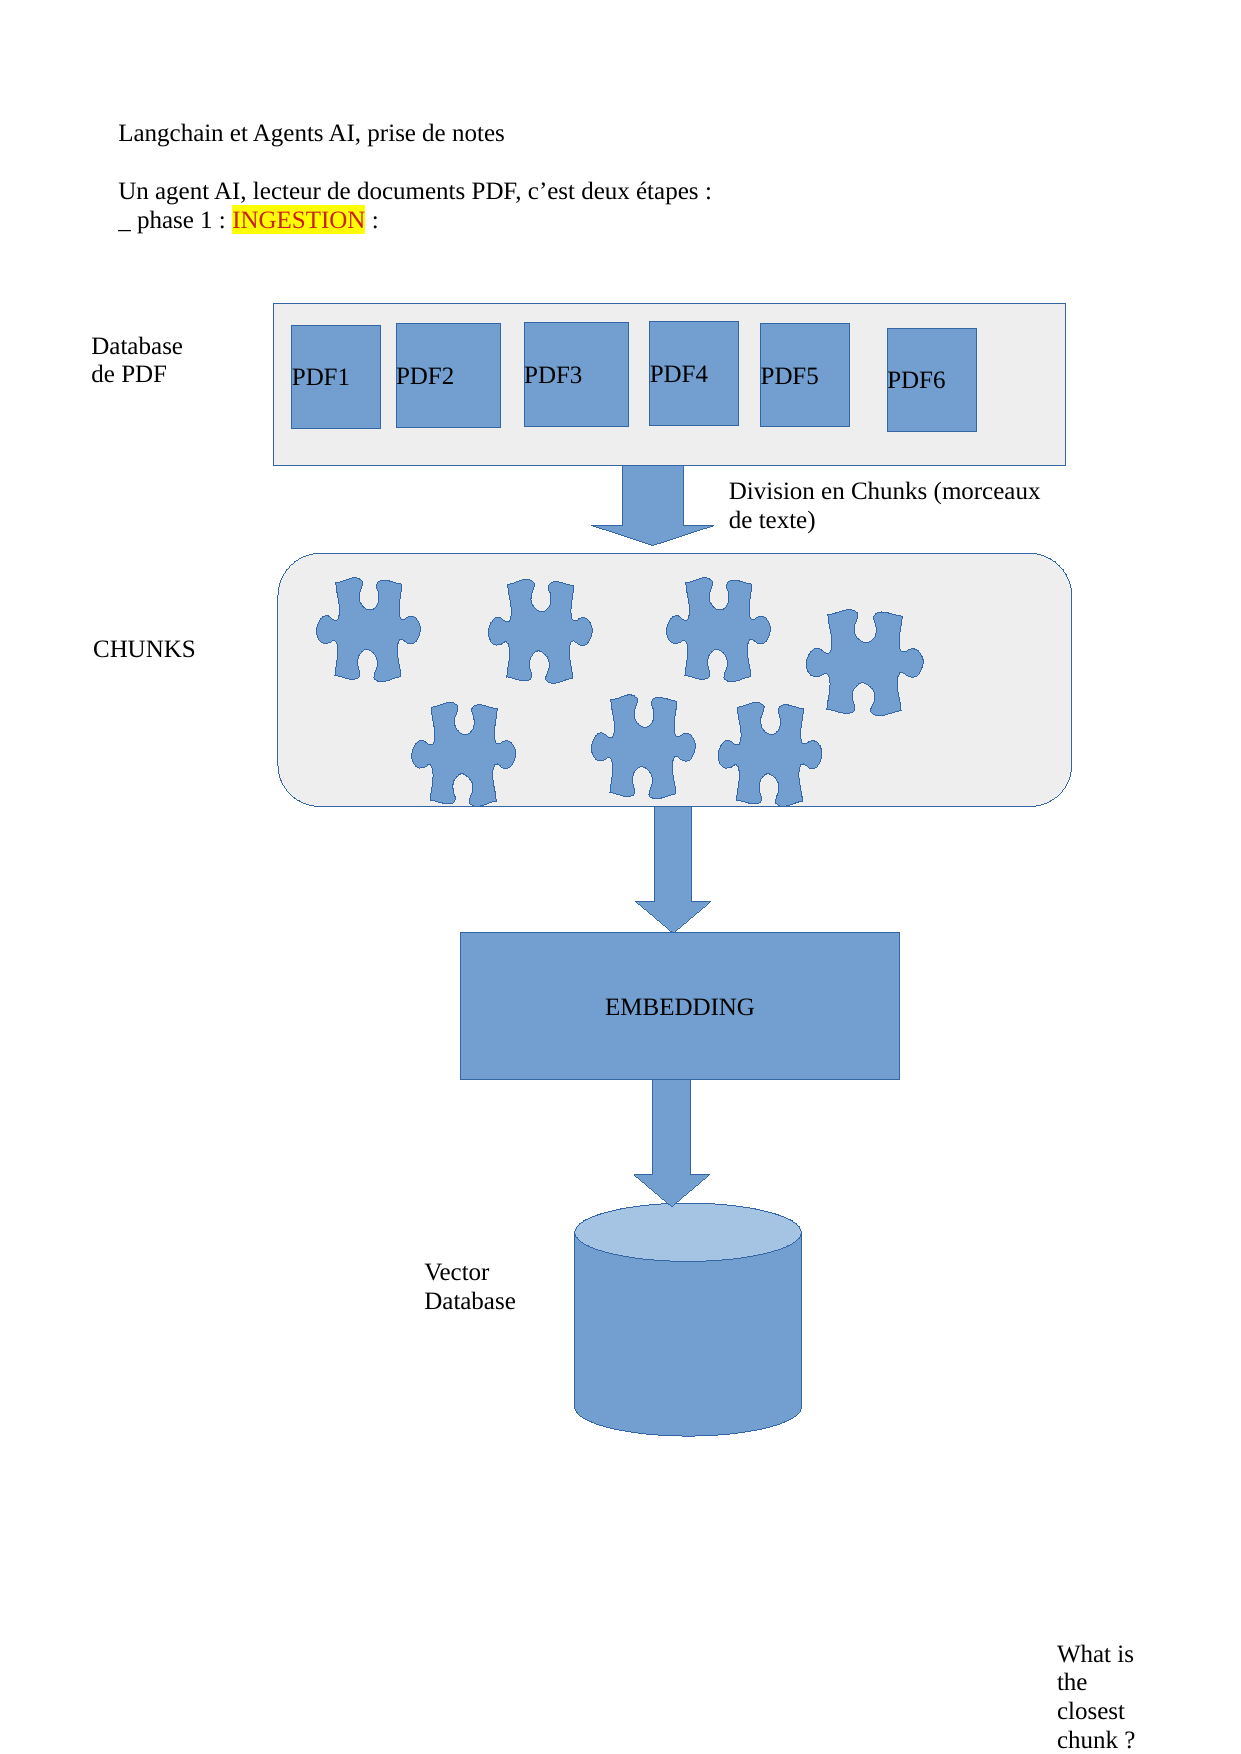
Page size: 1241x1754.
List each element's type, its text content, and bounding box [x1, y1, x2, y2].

text _ phase 1 : INGESTION : [118, 205, 1122, 234]
text Un agent AI, lecteur de documents PDF, c’est deux étapes : [118, 176, 1122, 205]
